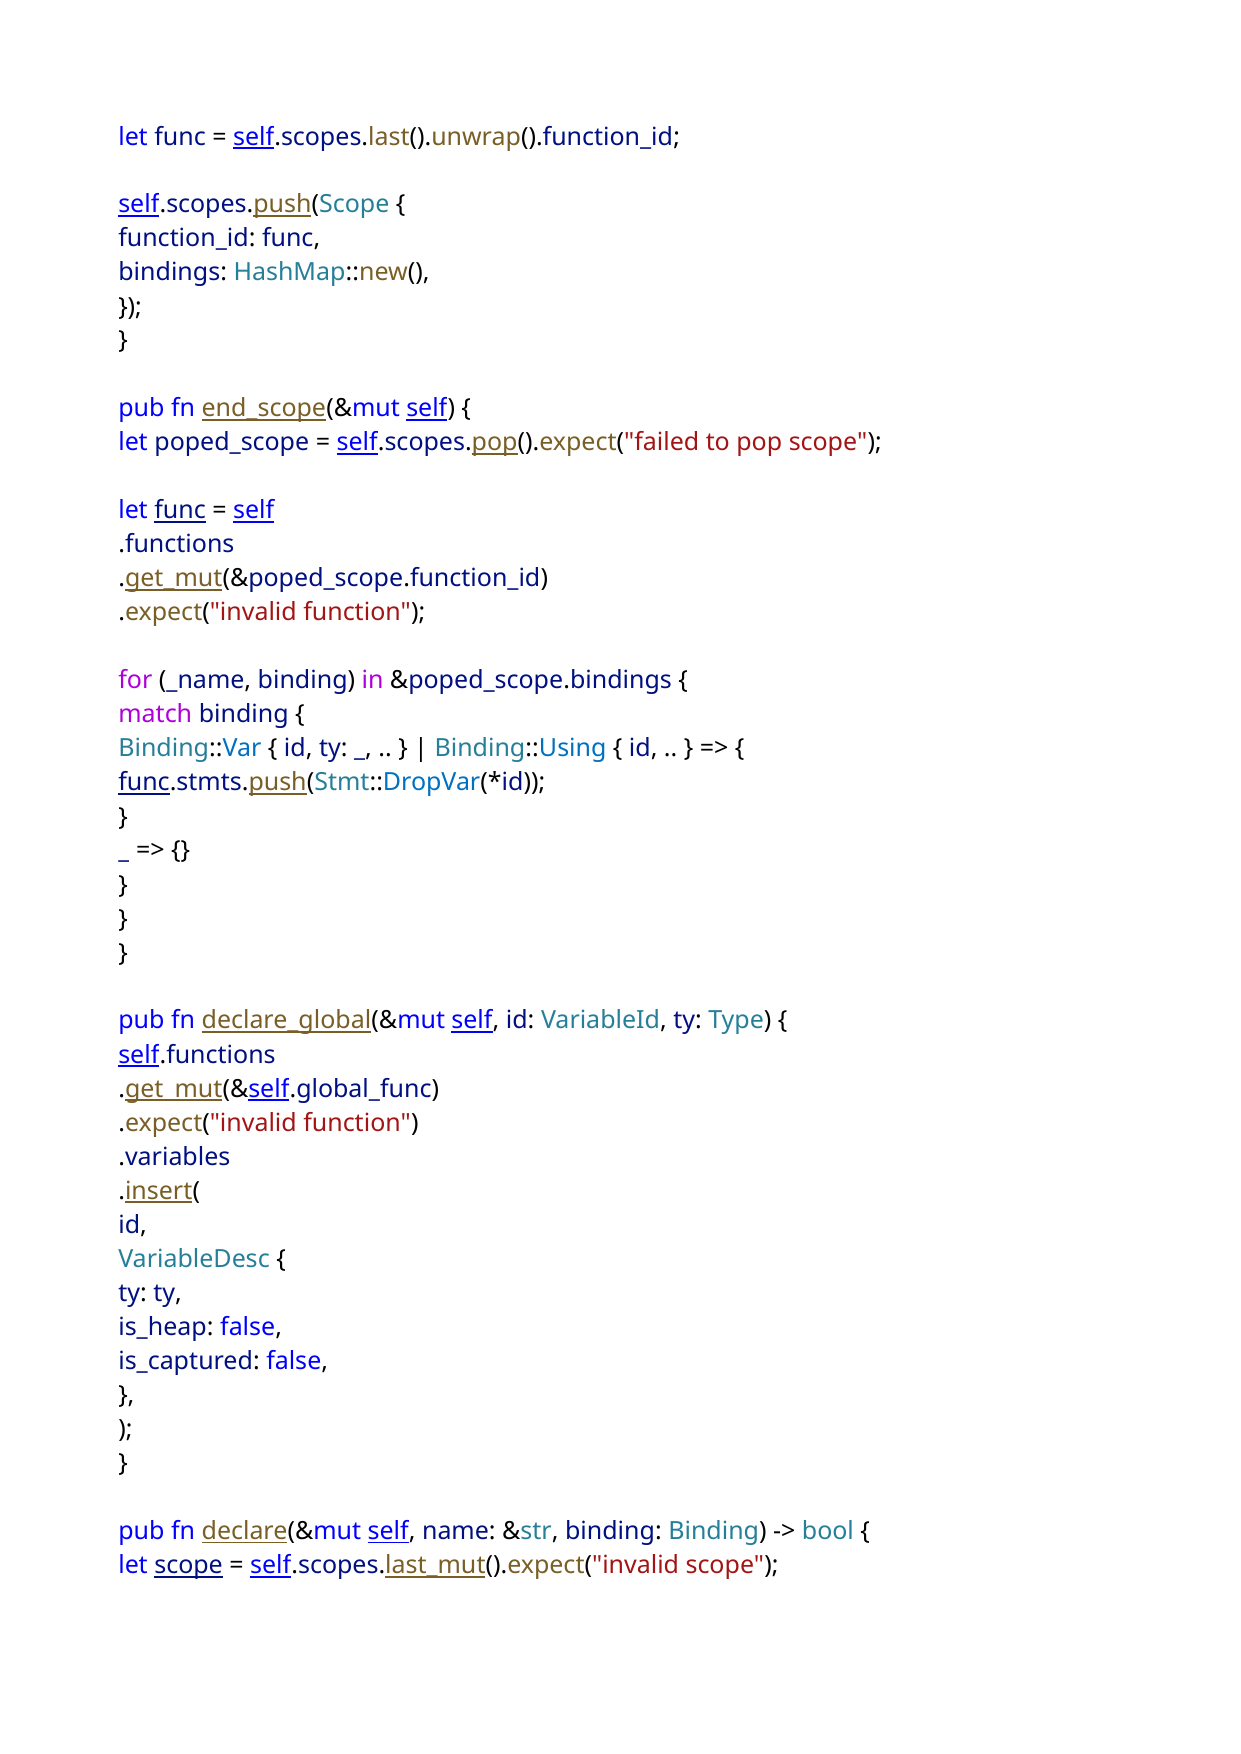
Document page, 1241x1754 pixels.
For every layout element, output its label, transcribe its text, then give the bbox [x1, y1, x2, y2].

text pub fn declare(&mut self, name: &str, binding: Binding) -> bool { [118, 1513, 1122, 1547]
text function_id: func, [118, 220, 1122, 254]
text Binding::Var { id, ty: _, .. } | Binding::Using { id, .. } => { [118, 730, 1122, 764]
text } [118, 1445, 1122, 1479]
text bindings: HashMap::new(), [118, 254, 1122, 288]
text } [118, 900, 1122, 934]
text let scope = self.scopes.last_mut().expect("invalid scope"); [118, 1547, 1122, 1581]
text ty: ty, [118, 1275, 1122, 1309]
text } [118, 322, 1122, 356]
text } [118, 934, 1122, 968]
text match binding { [118, 696, 1122, 730]
text VariableDesc { [118, 1241, 1122, 1275]
text .insert( [118, 1172, 1122, 1207]
text .functions [118, 526, 1122, 560]
text .get_mut(&self.global_func) [118, 1070, 1122, 1104]
text pub fn end_scope(&mut self) { [118, 390, 1122, 424]
text .expect("invalid function"); [118, 594, 1122, 628]
text func.stmts.push(Stmt::DropVar(*id)); [118, 764, 1122, 798]
text self.scopes.push(Scope { [118, 186, 1122, 220]
text .expect("invalid function") [118, 1104, 1122, 1138]
text .get_mut(&poped_scope.function_id) [118, 560, 1122, 594]
text let func = self.scopes.last().unwrap().function_id; [118, 118, 1122, 152]
text let poped_scope = self.scopes.pop().expect("failed to pop scope"); [118, 424, 1122, 458]
text _ => {} [118, 832, 1122, 866]
text self.functions [118, 1036, 1122, 1070]
text }, [118, 1377, 1122, 1411]
text is_captured: false, [118, 1343, 1122, 1377]
text } [118, 798, 1122, 832]
text .variables [118, 1138, 1122, 1172]
text is_heap: false, [118, 1309, 1122, 1343]
text ); [118, 1411, 1122, 1445]
text id, [118, 1207, 1122, 1241]
text for (_name, binding) in &poped_scope.bindings { [118, 662, 1122, 696]
text }); [118, 288, 1122, 322]
text let func = self [118, 492, 1122, 526]
text } [118, 866, 1122, 900]
text pub fn declare_global(&mut self, id: VariableId, ty: Type) { [118, 1002, 1122, 1036]
